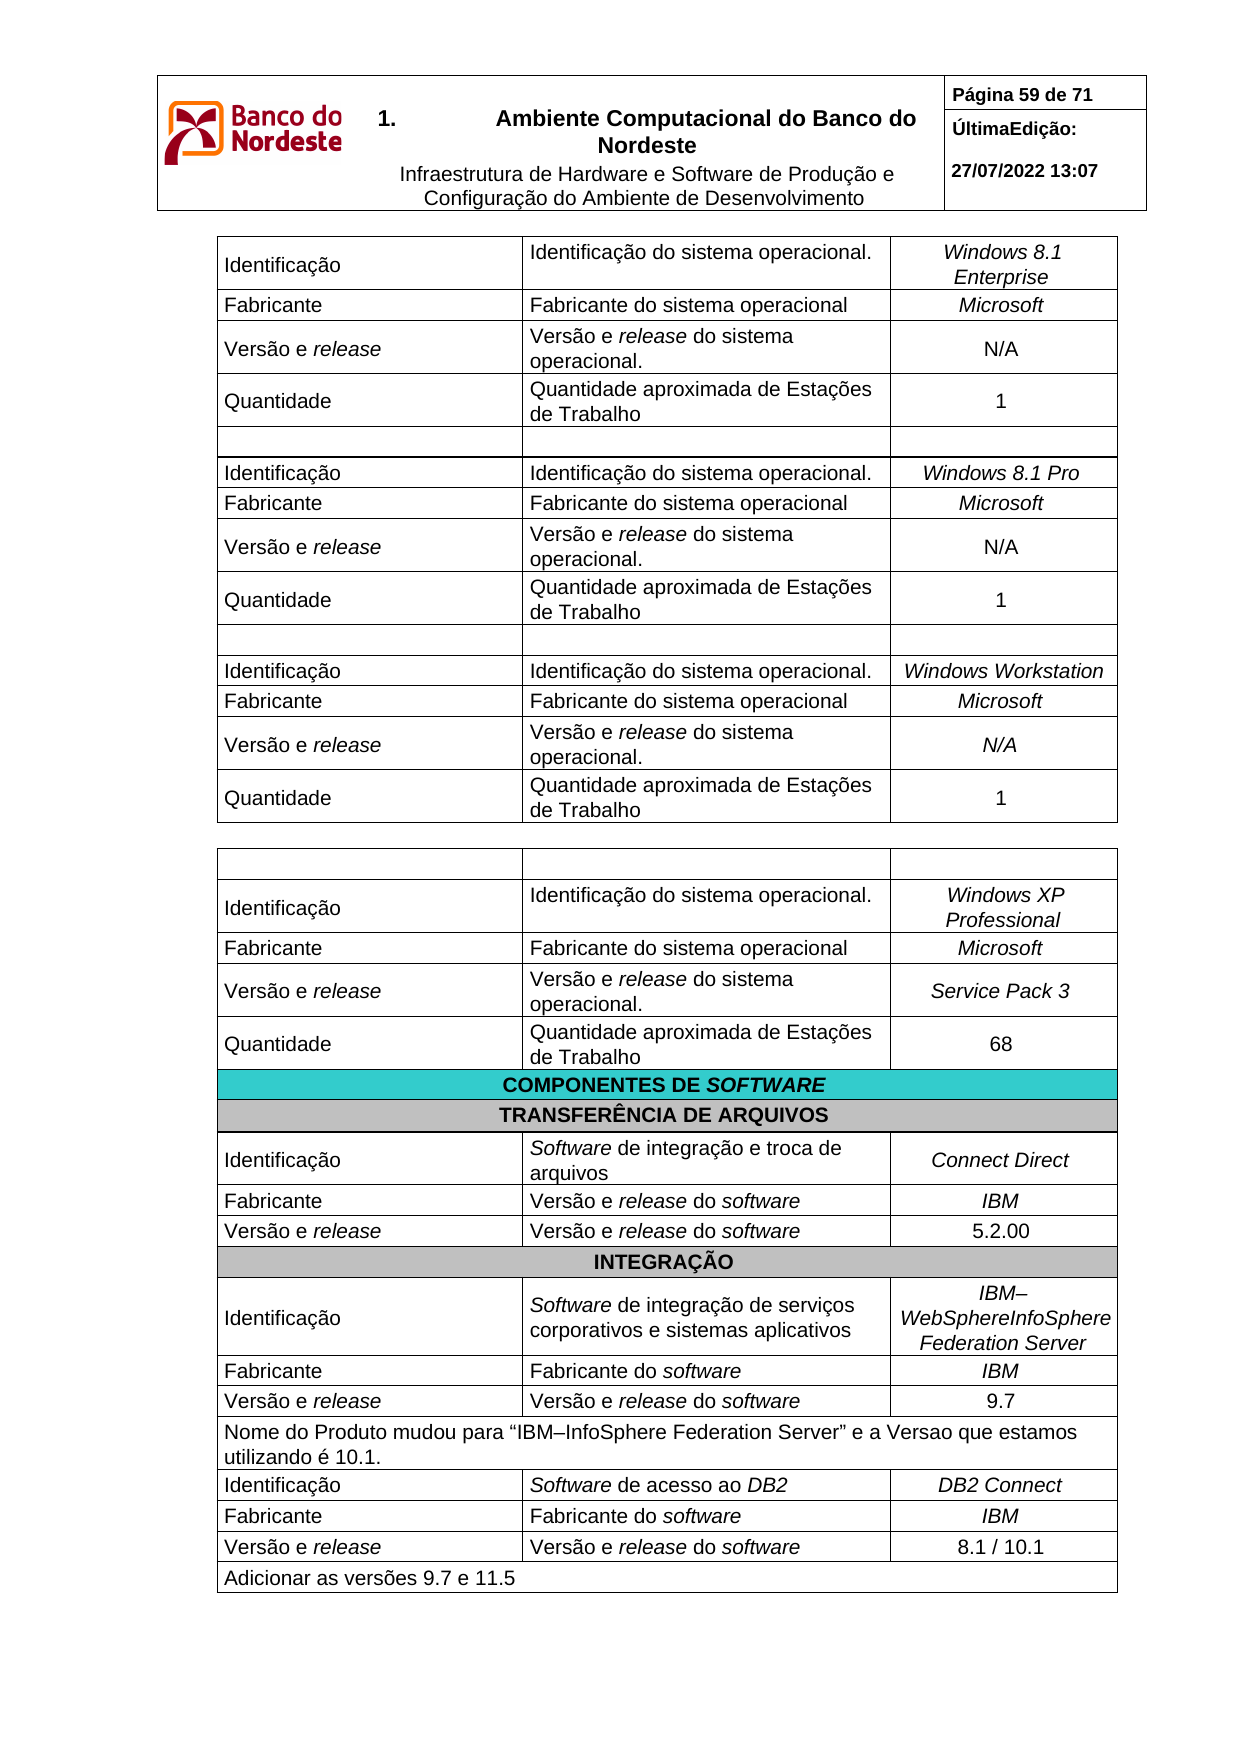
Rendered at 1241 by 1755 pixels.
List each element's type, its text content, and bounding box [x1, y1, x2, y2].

table_cell Microsoft [891, 933, 1117, 963]
table_cell Fabricante do sistema operacional [523, 933, 890, 963]
table_cell INTEGRAÇÃO [218, 1247, 1117, 1277]
table_cell Quantidade aproximada de Estações de Trabalho [523, 374, 890, 426]
table_header [218, 849, 522, 879]
table_cell TRANSFERÊNCIA DE ARQUIVOS [218, 1100, 1117, 1131]
table_header [523, 849, 890, 879]
table_cell Quantidade aproximada de Estações de Trabalho [523, 1017, 890, 1069]
table_header [891, 849, 1117, 879]
table_cell Fabricante [218, 1356, 522, 1385]
table_cell Fabricante [218, 1501, 522, 1531]
table_cell Identificação [218, 656, 522, 685]
table_cell Fabricante [218, 686, 522, 716]
table_cell Versão e release [218, 519, 522, 571]
table_cell N/A [891, 321, 1117, 373]
table_cell 1 [891, 374, 1117, 426]
table_cell IBM [891, 1185, 1117, 1215]
table_cell Windows 8.1 Pro [891, 458, 1117, 487]
table_cell Identificação [218, 458, 522, 487]
table_cell 8.1 / 10.1 [891, 1532, 1117, 1561]
table_cell [891, 427, 1117, 456]
table_cell [218, 625, 522, 655]
table_cell Versão e release do software [523, 1185, 890, 1215]
table_cell Fabricante do sistema operacional [523, 686, 890, 716]
table_cell Adicionar as versões 9.7 e 11.5 [218, 1562, 1117, 1592]
table_cell Versão e release [218, 1216, 522, 1246]
table_cell Fabricante do software [523, 1356, 890, 1385]
table_cell Microsoft [891, 290, 1117, 320]
table_cell Versão e release do sistema operacional. [523, 717, 890, 769]
table_cell Fabricante [218, 933, 522, 963]
table_cell N/A [891, 519, 1117, 571]
table_cell 1 [891, 572, 1117, 624]
table_cell DB2 Connect [891, 1470, 1117, 1500]
table_cell 9.7 [891, 1386, 1117, 1416]
table_cell Versão e release [218, 1386, 522, 1416]
table_cell Fabricante do software [523, 1501, 890, 1531]
table_cell Fabricante [218, 290, 522, 320]
table_cell Fabricante do sistema operacional [523, 488, 890, 518]
table_cell Software de integração de serviços corporativos e sistemas aplicativos [523, 1278, 890, 1354]
table_cell Versão e release [218, 1532, 522, 1561]
table_cell Identificação [218, 1470, 522, 1500]
table_cell Versão e release [218, 321, 522, 373]
table_cell Quantidade [218, 572, 522, 624]
table_cell Quantidade [218, 1017, 522, 1069]
table_cell Fabricante [218, 488, 522, 518]
table_cell Versão e release do software [523, 1386, 890, 1416]
table_cell Windows 8.1 Enterprise [891, 237, 1117, 289]
table_cell Identificação do sistema operacional. [523, 458, 890, 487]
table_cell Quantidade [218, 770, 522, 822]
table_cell Quantidade [218, 374, 522, 426]
table_cell 68 [891, 1017, 1117, 1069]
table_cell [523, 625, 890, 655]
table_cell Windows XP Professional [891, 880, 1117, 932]
table_cell Identificação [218, 1278, 522, 1354]
table_cell Identificação do sistema operacional. [523, 880, 890, 932]
table_cell IBM [891, 1501, 1117, 1531]
table_cell Versão e release [218, 717, 522, 769]
table_cell Versão e release [218, 964, 522, 1016]
table_cell Versão e release do software [523, 1532, 890, 1561]
table_cell Fabricante do sistema operacional [523, 290, 890, 320]
table_cell 1 [891, 770, 1117, 822]
table_cell Versão e release do sistema operacional. [523, 519, 890, 571]
table_cell Software de acesso ao DB2 [523, 1470, 890, 1500]
table_cell Windows Workstation [891, 656, 1117, 685]
table_cell COMPONENTES DE SOFTWARE [218, 1070, 1117, 1099]
table_cell Identificação do sistema operacional. [523, 656, 890, 685]
table_cell IBM [891, 1356, 1117, 1385]
table_cell Identificação [218, 237, 522, 289]
table_cell Connect Direct [891, 1133, 1117, 1184]
table_cell Identificação do sistema operacional. [523, 237, 890, 289]
table_cell Identificação [218, 880, 522, 932]
table_cell Fabricante [218, 1185, 522, 1215]
table_cell [523, 427, 890, 456]
table_cell Versão e release do sistema operacional. [523, 321, 890, 373]
table_cell IBM– WebSphereInfoSphere Federation Server [891, 1278, 1117, 1354]
table_cell Microsoft [891, 488, 1117, 518]
table_cell Microsoft [891, 686, 1117, 716]
table_cell Service Pack 3 [891, 964, 1117, 1016]
table_cell 5.2.00 [891, 1216, 1117, 1246]
table_cell Identificação [218, 1133, 522, 1184]
table_cell Versão e release do sistema operacional. [523, 964, 890, 1016]
table_cell Software de integração e troca de arquivos [523, 1133, 890, 1184]
table_cell N/A [891, 717, 1117, 769]
table_cell Nome do Produto mudou para “IBM–InfoSphere Federation Server” e a Versao que estamos utilizando é 10.1. [218, 1417, 1117, 1469]
table_cell Quantidade aproximada de Estações de Trabalho [523, 572, 890, 624]
table_cell [218, 427, 522, 456]
table_cell [891, 625, 1117, 655]
table_cell Versão e release do software [523, 1216, 890, 1246]
table_cell Quantidade aproximada de Estações de Trabalho [523, 770, 890, 822]
